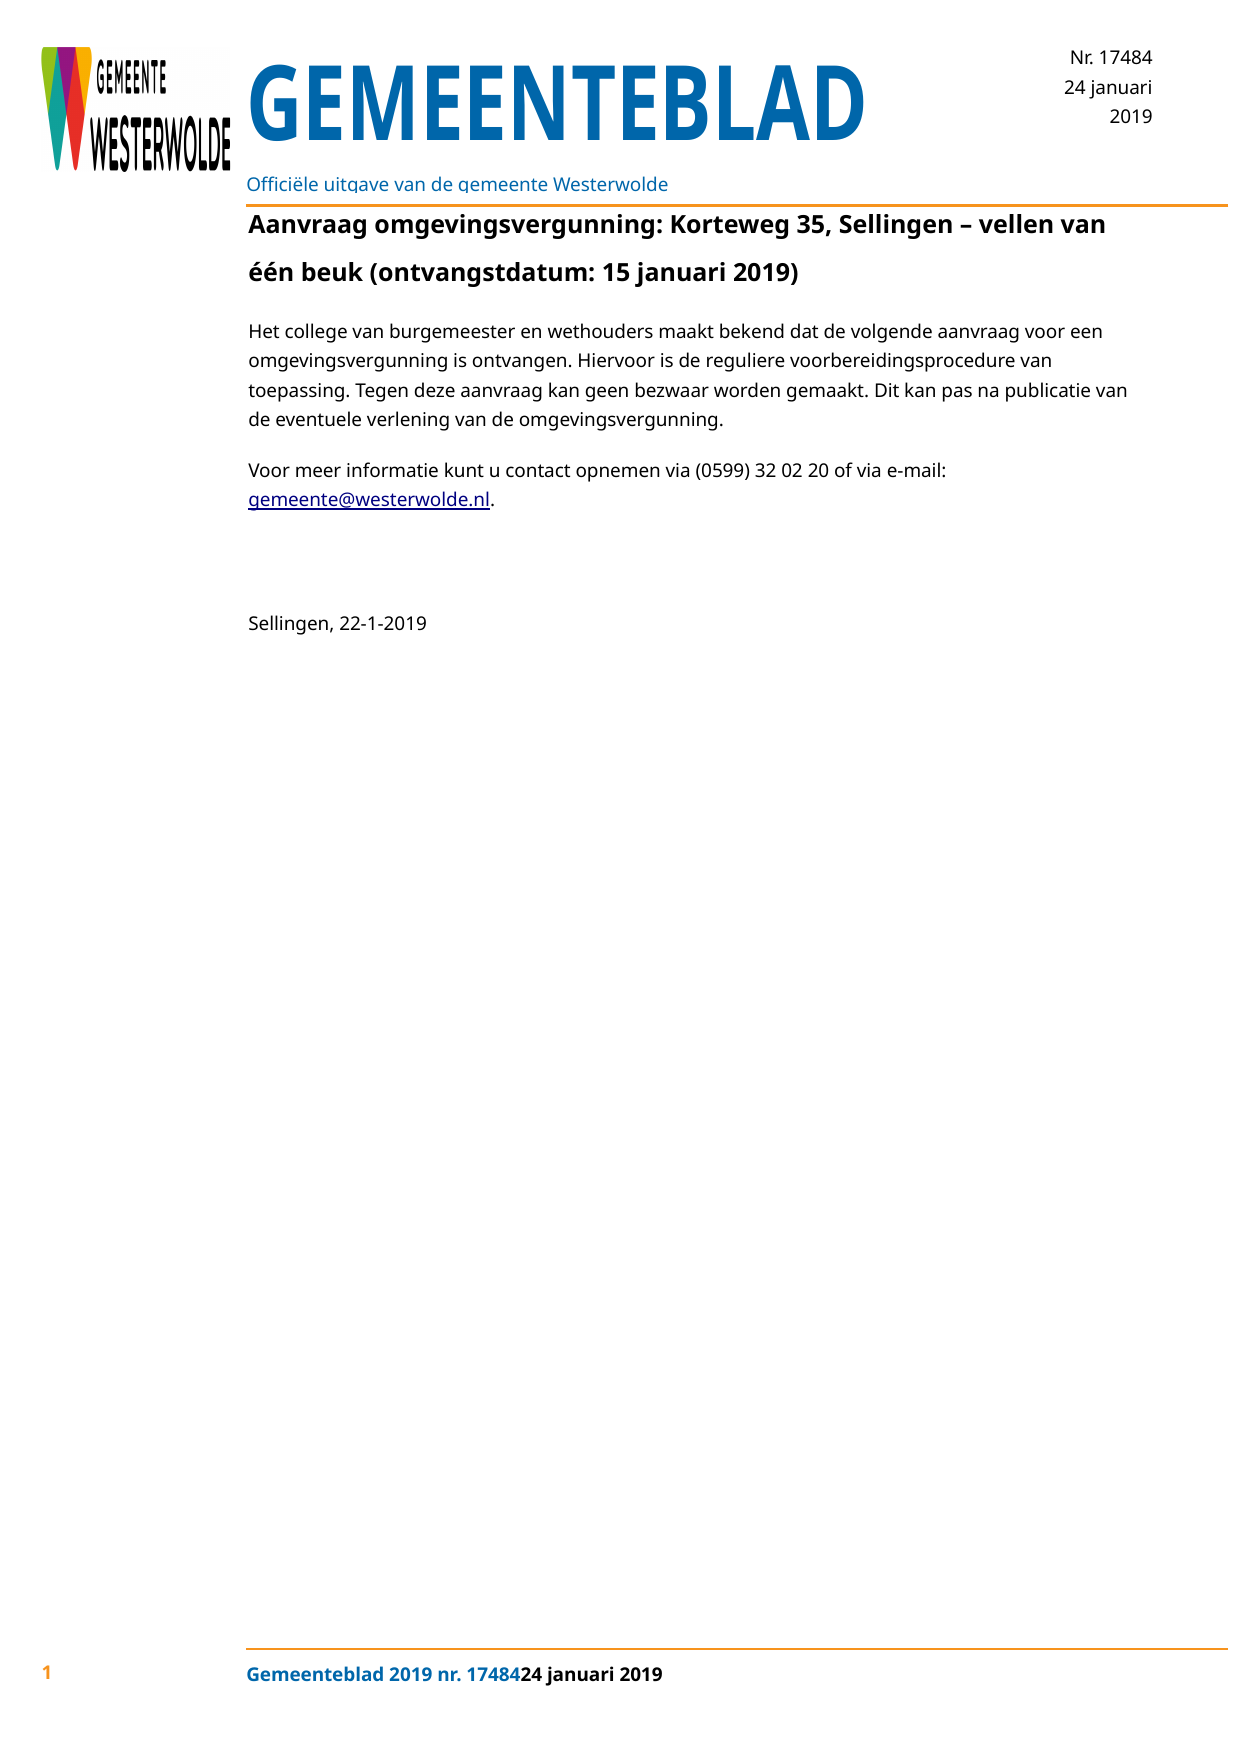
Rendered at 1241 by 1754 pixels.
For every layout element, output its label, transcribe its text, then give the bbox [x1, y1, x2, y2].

text Aanvraag omgevingsvergunning: Korteweg 35, Sellingen – vellen van één beuk (ontvangstdatum: 15 januari 2019) [248, 207, 1152, 288]
text Het college van burgemeester en wethouders maakt bekend dat de volgende aanvraag voor een omgevingsvergunning is ontvangen. Hiervoor is de reguliere voorbereidingsprocedure van toepassing. Tegen deze aanvraag kan geen bezwaar worden gemaakt. Dit kan pas na publicatie van de eventuele verlening van de omgevingsvergunning. [248, 318, 1152, 432]
text Sellingen, 22-1-2019 [248, 611, 1152, 636]
picture [41, 47, 231, 172]
text Voor meer informatie kunt u contact opnemen via (0599) 32 02 20 of via e-mail: gemeente@westerwolde.nl. [248, 457, 1152, 512]
